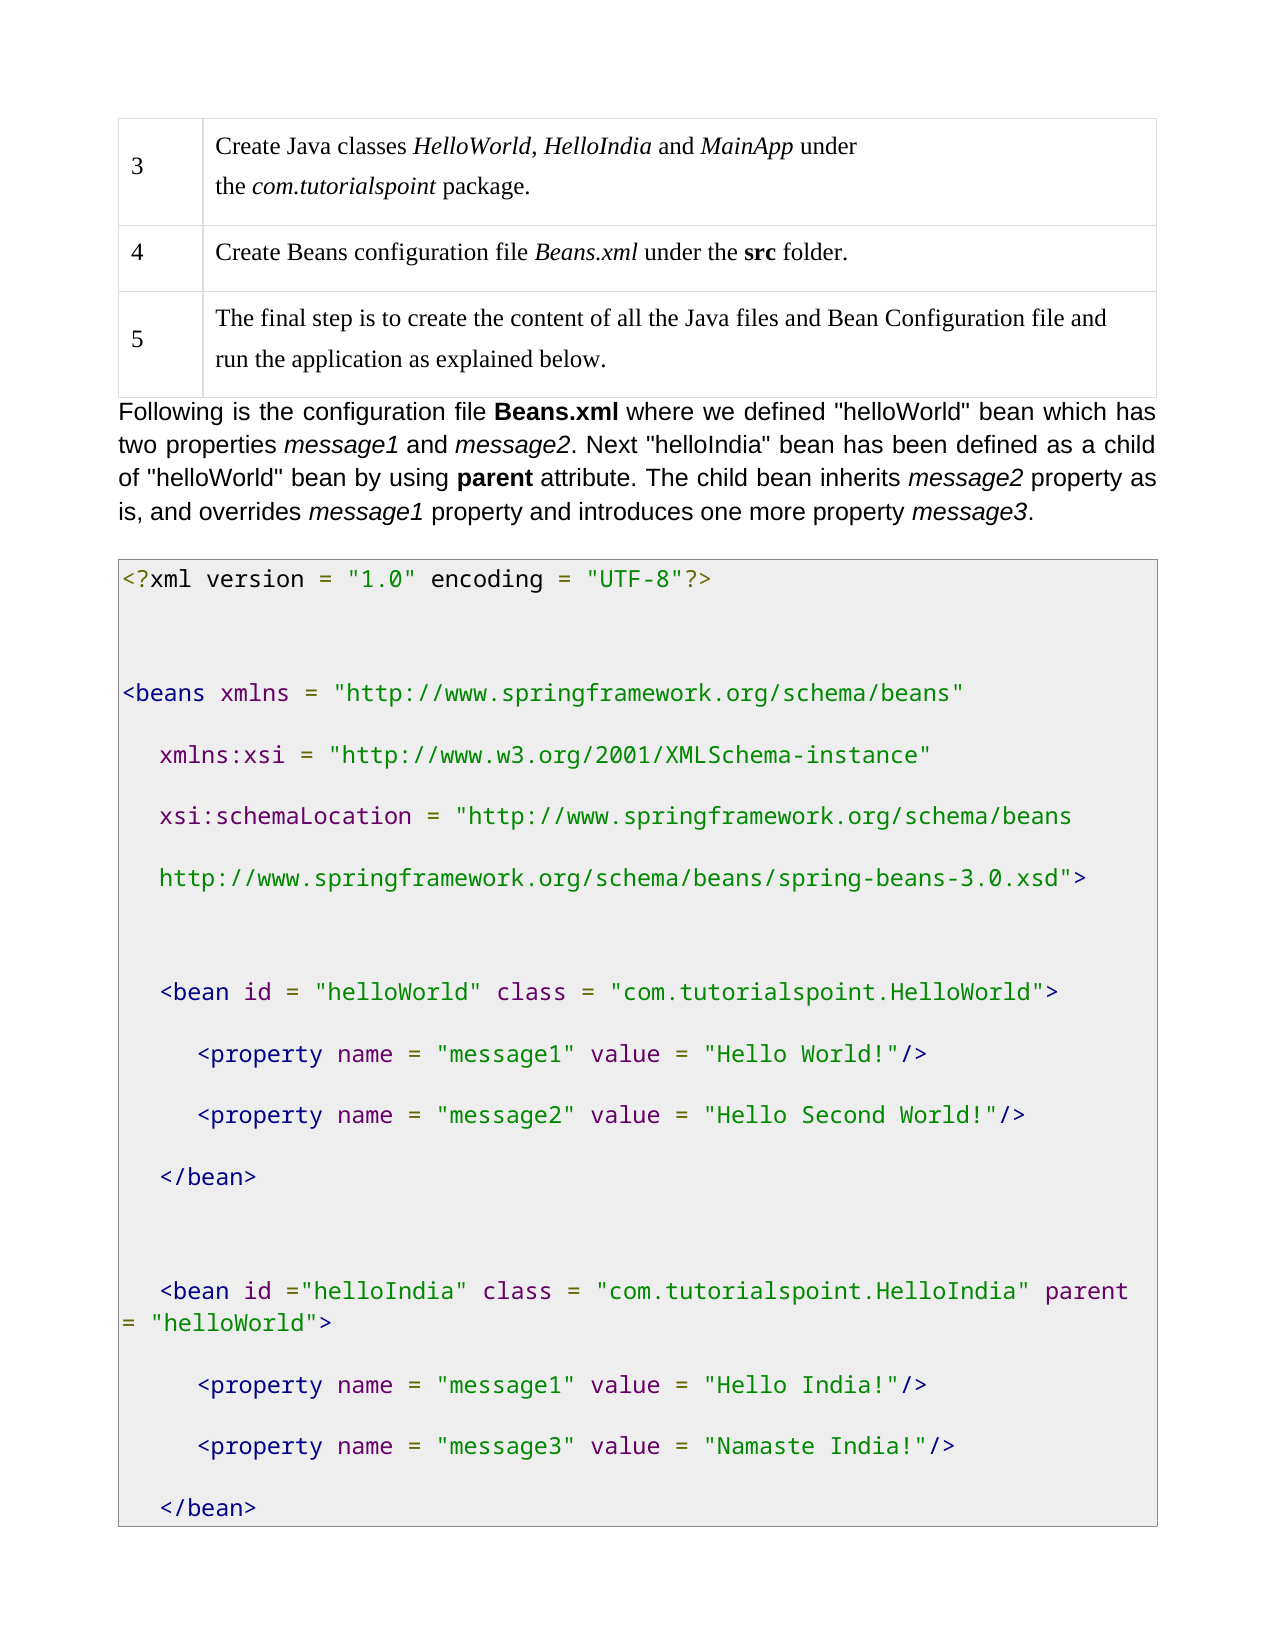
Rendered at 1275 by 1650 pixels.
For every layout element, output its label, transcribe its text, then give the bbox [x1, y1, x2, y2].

text Following is the configuration file Beans.xml where we defined "helloWorld" bean which has two properties message1 and message2. Next "helloIndia" bean has been defined as a child of "helloWorld" bean by using parent attribute. The child bean inherits message2 property as is, and overrides message1 property and introduces one more property message3. [118, 398, 1157, 525]
text <property name = "message3" value = "Namaste India!"/> [119, 1426, 1157, 1462]
text xmlns:xsi = "http://www.w3.org/2001/XMLSchema-instance" [119, 735, 1157, 770]
text <property name = "message2" value = "Hello Second World!"/> [119, 1095, 1157, 1131]
text </bean> [119, 1488, 1157, 1526]
text <?xml version = "1.0" encoding = "UTF-8"?> [119, 560, 1157, 594]
table_cell Create Beans configuration file Beans.xml under the src folder. [204, 226, 1156, 291]
text <property name = "message1" value = "Hello India!"/> [119, 1365, 1157, 1400]
table_cell 3 [119, 119, 202, 225]
table_cell 4 [119, 226, 202, 291]
table_cell 5 [119, 292, 202, 397]
text http://www.springframework.org/schema/beans/spring-beans-3.0.xsd"> [119, 858, 1157, 893]
text <bean id ="helloIndia" class = "com.tutorialspoint.HelloIndia" parent = "helloWorld"> [119, 1271, 1157, 1339]
text xsi:schemaLocation = "http://www.springframework.org/schema/beans [119, 796, 1157, 832]
table_cell Create Java classes HelloWorld, HelloIndia and MainApp under the com.tutorialspoint package. [204, 119, 1156, 225]
text <bean id = "helloWorld" class = "com.tutorialspoint.HelloWorld"> [119, 972, 1157, 1008]
text <property name = "message1" value = "Hello World!"/> [119, 1034, 1157, 1069]
text </bean> [119, 1157, 1157, 1192]
table_cell The final step is to create the content of all the Java files and Bean Configuration file and run the application as explained below. [204, 292, 1156, 397]
text <beans xmlns = "http://www.springframework.org/schema/beans" [119, 673, 1157, 709]
